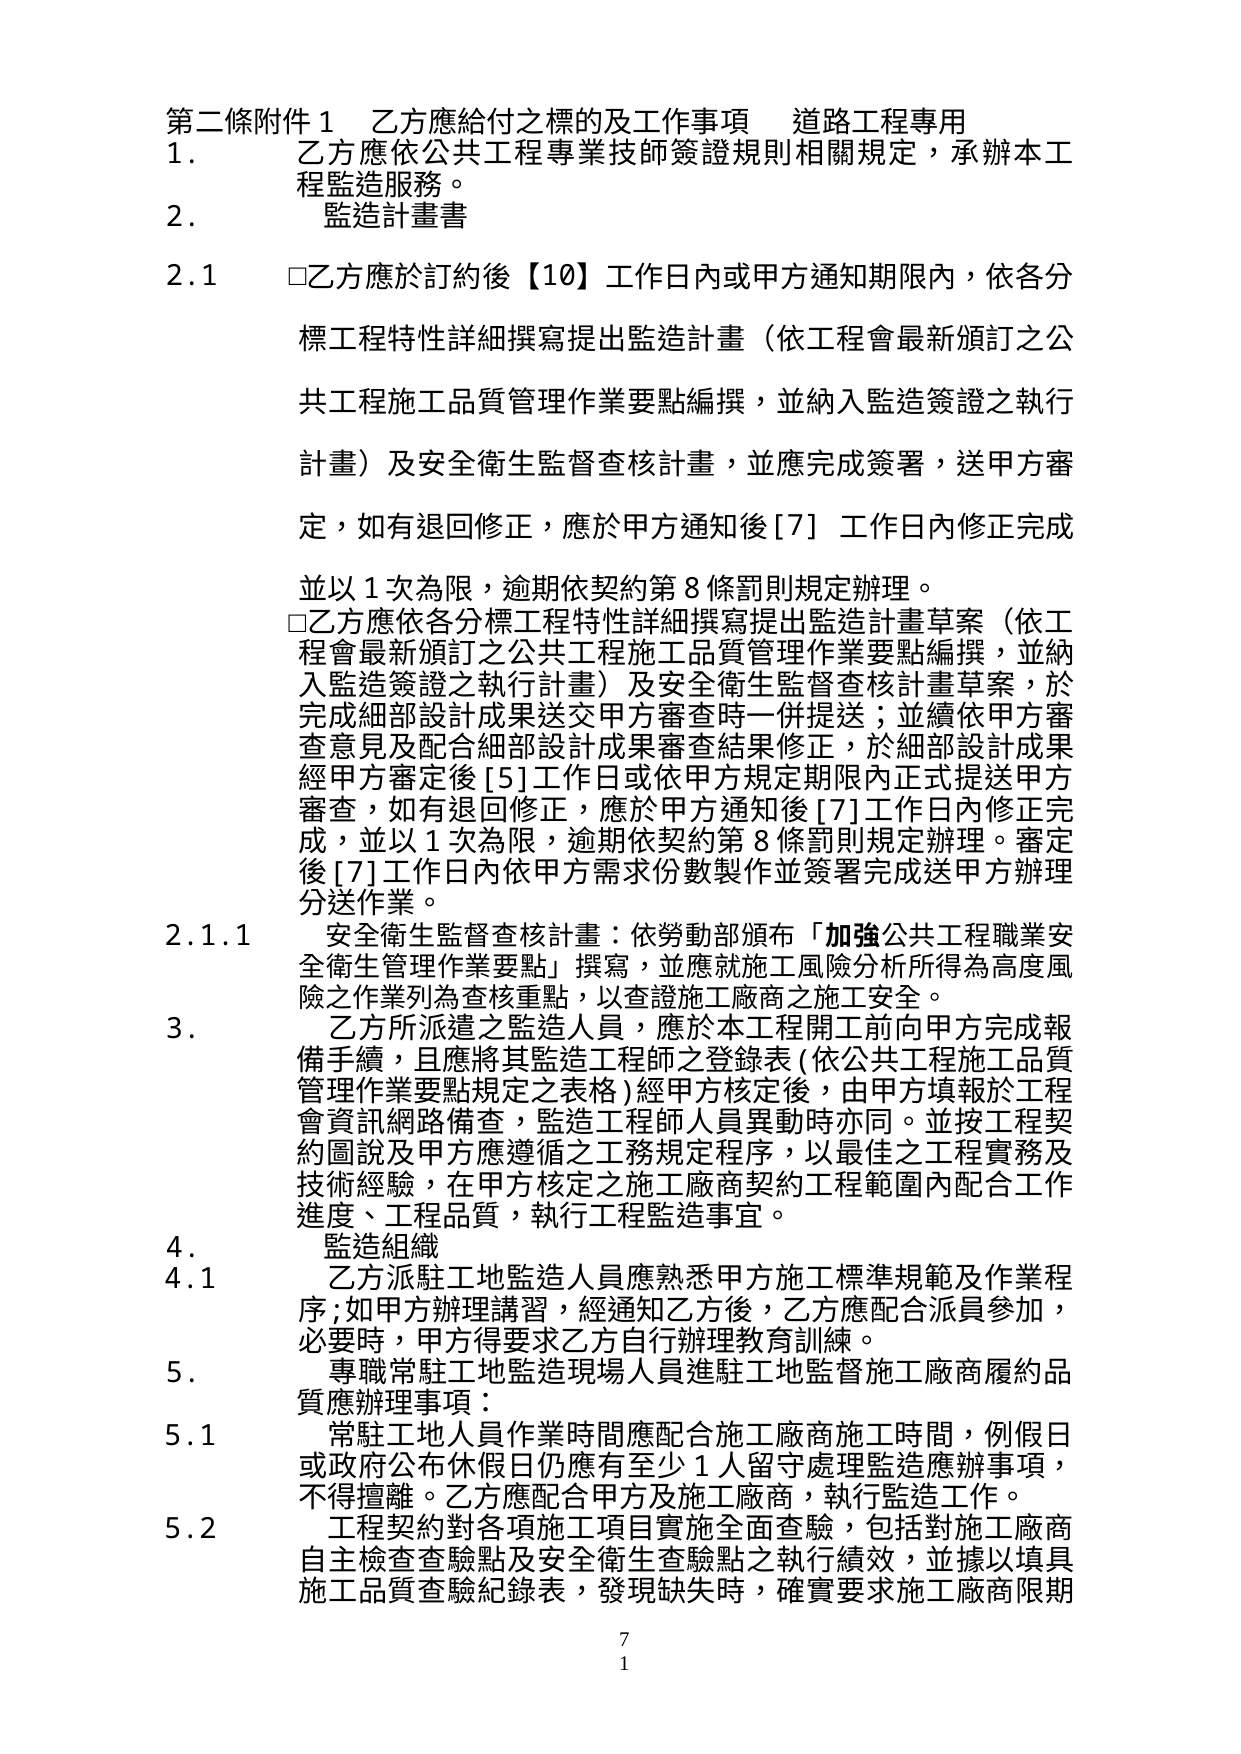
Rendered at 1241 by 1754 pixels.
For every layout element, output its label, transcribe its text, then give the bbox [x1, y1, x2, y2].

text 5.1 常駐工地人員作業時間應配合施工廠商施工時間，例假日或政府公布休假日仍應有至少1人留守處理監造應辦事項，不得擅離。乙方應配合甲方及施工廠商，執行監造工作。 [164, 1420, 1075, 1514]
text 2. 監造計畫書 [165, 201, 1075, 233]
text 5.2 工程契約對各項施工項目實施全面查驗，包括對施工廠商自主檢查查驗點及安全衛生查驗點之執行績效，並據以填具施工品質查驗紀錄表，發現缺失時，確實要求施工廠商限期 [164, 1514, 1075, 1608]
text 2.1 □乙方應於訂約後【10】工作日內或甲方通知期限內，依各分標工程特性詳細撰寫提出監造計畫（依工程會最新頒訂之公共工程施工品質管理作業要點編撰，並納入監造簽證之執行計畫）及安全衛生監督查核計畫，並應完成簽署，送甲方審定，如有退回修正，應於甲方通知後[7] 工作日內修正完成，並以1次為限，逾期依契約第8條罰則規定辦理。 [165, 233, 1075, 608]
text □乙方應依各分標工程特性詳細撰寫提出監造計畫草案（依工程會最新頒訂之公共工程施工品質管理作業要點編撰，並納入監造簽證之執行計畫）及安全衛生監督查核計畫草案，於完成細部設計成果送交甲方審查時一併提送；並續依甲方審查意見及配合細部設計成果審查結果修正，於細部設計成果經甲方審定後[5]工作日或依甲方規定期限內正式提送甲方審查，如有退回修正，應於甲方通知後[7]工作日內修正完成，並以1次為限，逾期依契約第8條罰則規定辦理。審定後[7]工作日內依甲方需求份數製作並簽署完成送甲方辦理分送作業。 [164, 608, 1075, 920]
text 1. 乙方應依公共工程專業技師簽證規則相關規定，承辦本工 程監造服務。 [165, 139, 1075, 201]
text 第二條附件1 乙方應給付之標的及工作事項 道路工程專用 [166, 108, 1075, 139]
text 5. 專職常駐工地監造現場人員進駐工地監督施工廠商履約品質應辦理事項： [165, 1358, 1075, 1420]
text 4.1 乙方派駐工地監造人員應熟悉甲方施工標準規範及作業程序;如甲方辦理講習，經通知乙方後，乙方應配合派員參加，必要時，甲方得要求乙方自行辦理教育訓練。 [164, 1264, 1075, 1358]
text 4. 監造組織 [165, 1233, 1075, 1264]
text 2.1.1 安全衛生監督查核計畫：依勞動部頒布「加強公共工程職業安全衛生管理作業要點」撰寫，並應就施工風險分析所得為高度風險之作業列為查核重點，以查證施工廠商之施工安全。 [164, 920, 1075, 1014]
text 3. 乙方所派遣之監造人員，應於本工程開工前向甲方完成報備手續，且應將其監造工程師之登錄表(依公共工程施工品質管理作業要點規定之表格)經甲方核定後，由甲方填報於工程會資訊網路備查，監造工程師人員異動時亦同。並按工程契約圖說及甲方應遵循之工務規定程序，以最佳之工程實務及技術經驗，在甲方核定之施工廠商契約工程範圍內配合工作進度、工程品質，執行工程監造事宜。 [165, 1014, 1075, 1233]
